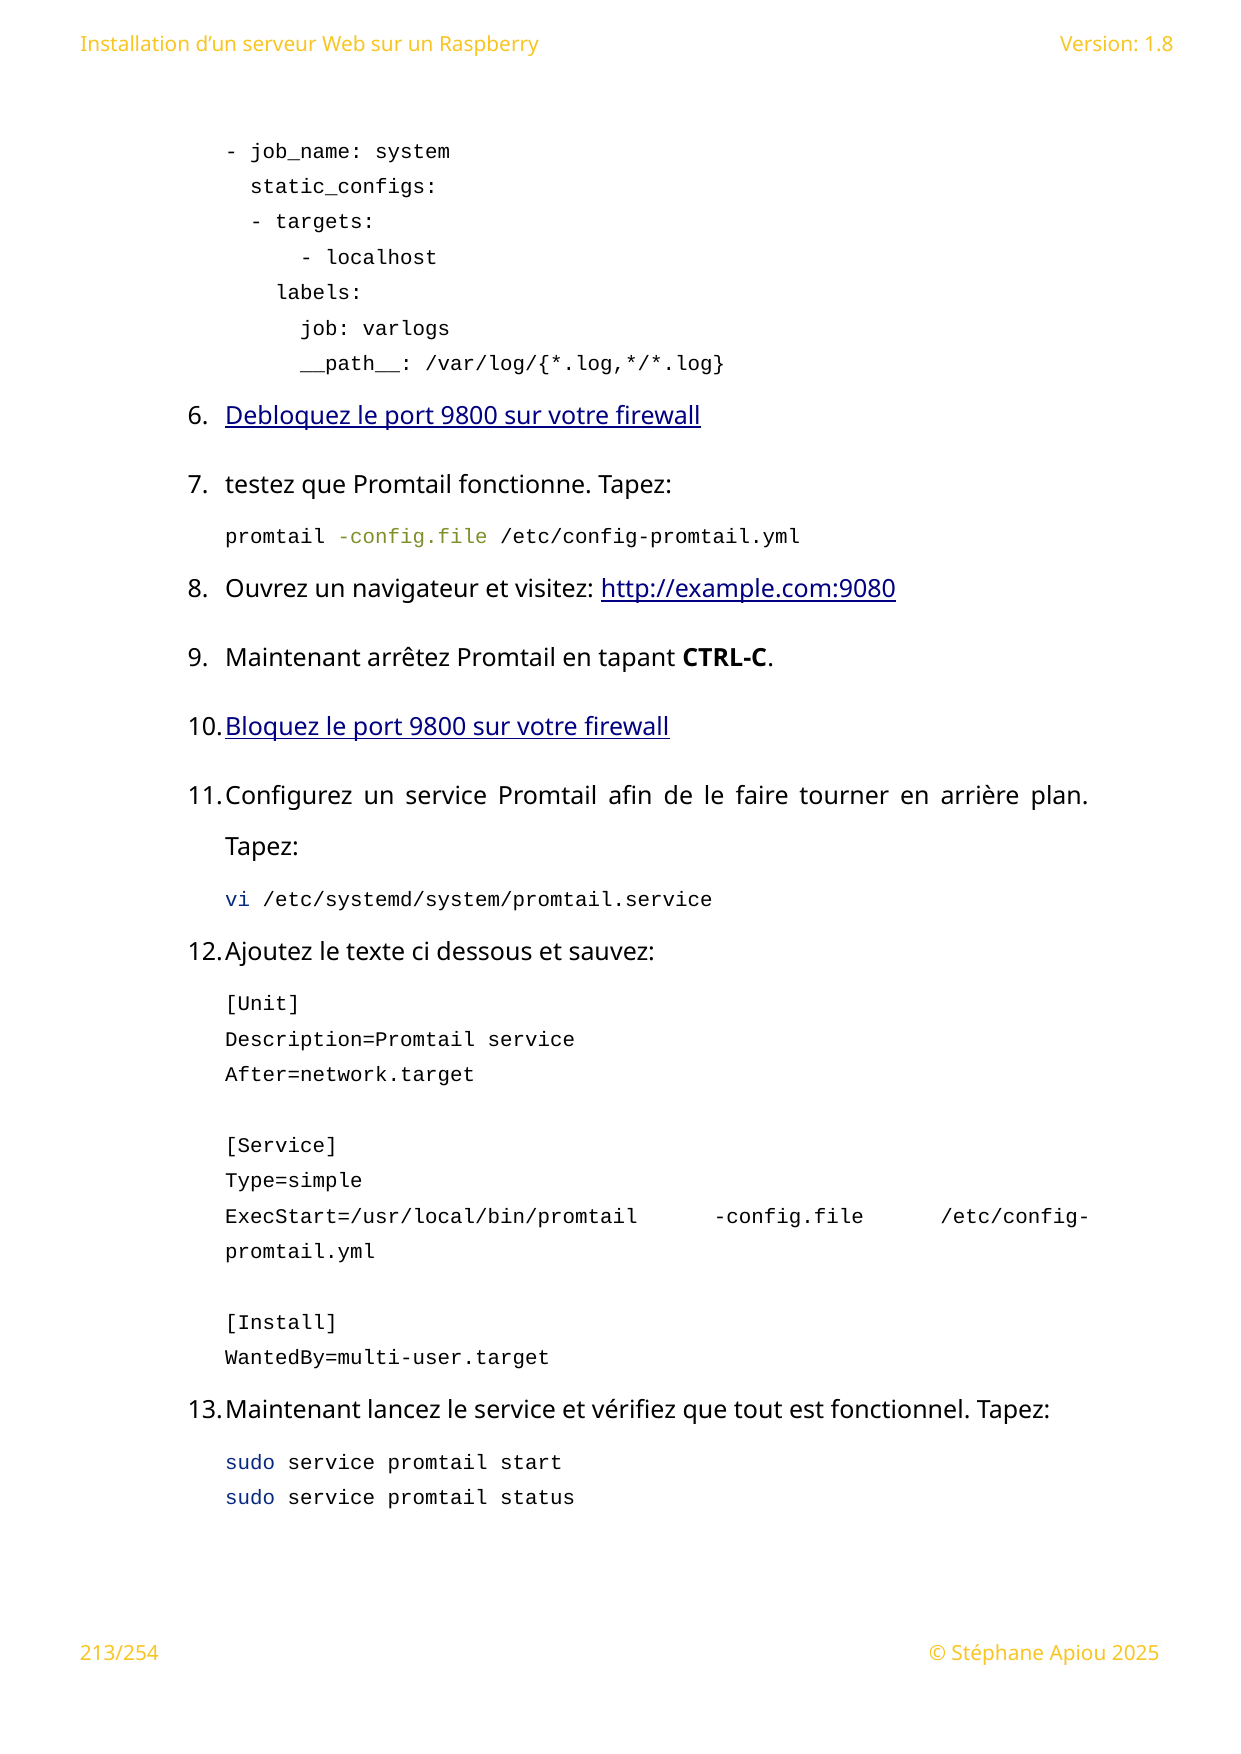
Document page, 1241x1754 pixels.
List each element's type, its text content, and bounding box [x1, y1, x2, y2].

list - job_name: system [187, 141, 1090, 164]
list vi /etc/systemd/system/promtail.service [187, 889, 1090, 912]
list sudo service promtail status [187, 1487, 1090, 1511]
list testez que Promtail fonctionne. Tapez: [187, 467, 1090, 501]
list Description=Promtail service [187, 1029, 1090, 1052]
list promtail -config.file /etc/config-promtail.yml [187, 527, 1090, 550]
list - localhost [187, 247, 1090, 271]
list Maintenant arrêtez Promtail en tapant CTRL-C. [187, 640, 1090, 674]
list Ajoutez le texte ci dessous et sauvez: [187, 933, 1090, 967]
list [Unit] [187, 993, 1090, 1017]
list Configurez un service Promtail afin de le faire tourner en arrière plan. Tapez: [187, 778, 1090, 863]
list WantedBy=multi-user.target [187, 1347, 1090, 1371]
list static_configs: [187, 176, 1090, 200]
list [Install] [187, 1312, 1090, 1336]
list Debloquez le port 9800 sur votre firewall [187, 398, 1090, 432]
list [Service] [187, 1135, 1090, 1158]
list Type=simple [187, 1170, 1090, 1194]
list - targets: [187, 212, 1090, 235]
list job: varlogs [187, 318, 1090, 341]
list __path__: /var/log/{*.log,*/*.log} [187, 353, 1090, 377]
list sudo service promtail start [187, 1452, 1090, 1475]
list labels: [187, 282, 1090, 306]
list After=network.target [187, 1064, 1090, 1088]
list Ouvrez un navigateur et visitez: http://example.com:9080 [187, 571, 1090, 605]
list ExecStart=/usr/local/bin/promtail -config.file /etc/config-promtail.yml [187, 1206, 1090, 1265]
list Maintenant lancez le service et vérifiez que tout est fonctionnel. Tapez: [187, 1392, 1090, 1426]
list Bloquez le port 9800 sur votre firewall [187, 709, 1090, 743]
